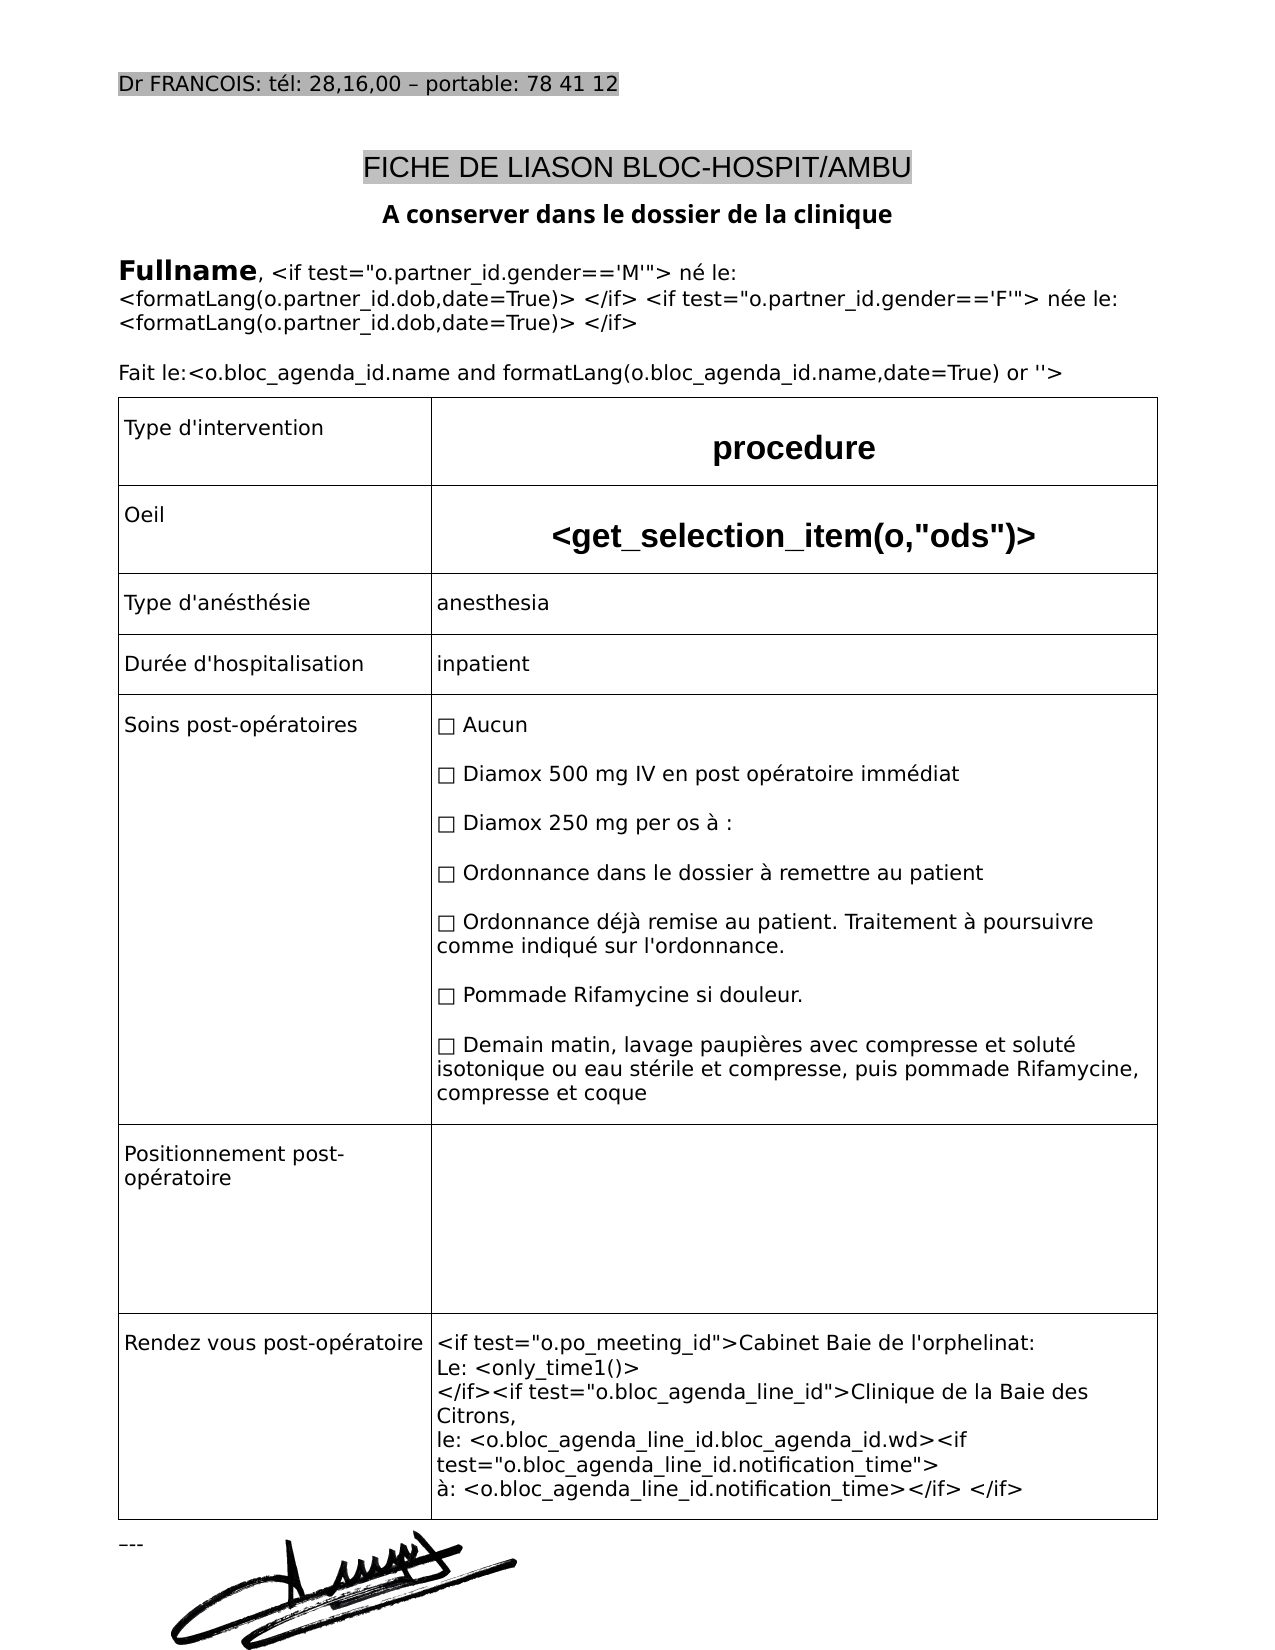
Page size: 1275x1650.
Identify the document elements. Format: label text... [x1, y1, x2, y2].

text Fullname, <if test="o.partner_id.gender=='M'"> né le: <formatLang(o.partner_id.dob,date=True)> </if> <if test="o.partner_id.gender=='F'"> née le: <formatLang(o.partner_id.dob,date=True)> </if> [118, 255, 1157, 336]
table_cell □ Aucun □ Diamox 500 mg IV en post opératoire immédiat □ Diamox 250 mg per os à : □ Ordonnance dans le dossier à remettre au patient □ Ordonnance déjà remise au patient. Traitement à poursuivre comme indiqué sur l'ordonnance. □ Pommade Rifamycine si douleur. □ Demain matin, lavage paupières avec compresse et soluté isotonique ou eau stérile et compresse, puis pommade Rifamycine, compresse et coque [432, 695, 1157, 1124]
subtitle FICHE DE LIASON BLOC-HOSPIT/AMBU [118, 150, 1157, 184]
table_header Type d'intervention [119, 398, 431, 485]
table_cell inpatient [432, 635, 1157, 694]
text –-- [118, 1532, 170, 1556]
table_cell Durée d'hospitalisation [119, 635, 431, 694]
table_cell <if test="o.po_meeting_id">Cabinet Baie de l'orphelinat: Le: <only_time1()> </if><if test="o.bloc_agenda_line_id">Clinique de la Baie des Citrons, le: <o.bloc_agenda_line_id.bloc_agenda_id.wd><if test="o.bloc_agenda_line_id.notification_time"> à: <o.bloc_agenda_line_id.notification_time></if> </if> [432, 1314, 1157, 1519]
table_cell <get_selection_item(o,"ods")> [432, 486, 1157, 573]
table_cell Oeil [119, 486, 431, 573]
table_cell Rendez vous post-opératoire [119, 1314, 431, 1519]
table_cell anesthesia [432, 574, 1157, 633]
text [518, 1532, 1157, 1556]
text Fait le:<o.bloc_agenda_id.name and formatLang(o.bloc_agenda_id.name,date=True) or ''> [118, 361, 1157, 385]
text A conserver dans le dossier de la clinique [118, 196, 1157, 230]
table_cell Soins post-opératoires [119, 695, 431, 1124]
table_cell [432, 1125, 1157, 1313]
table_header procedure [432, 398, 1157, 485]
table_cell Positionnement post-opératoire [119, 1125, 431, 1313]
picture [170, 1530, 518, 1650]
table_cell Type d'anésthésie [119, 574, 431, 633]
